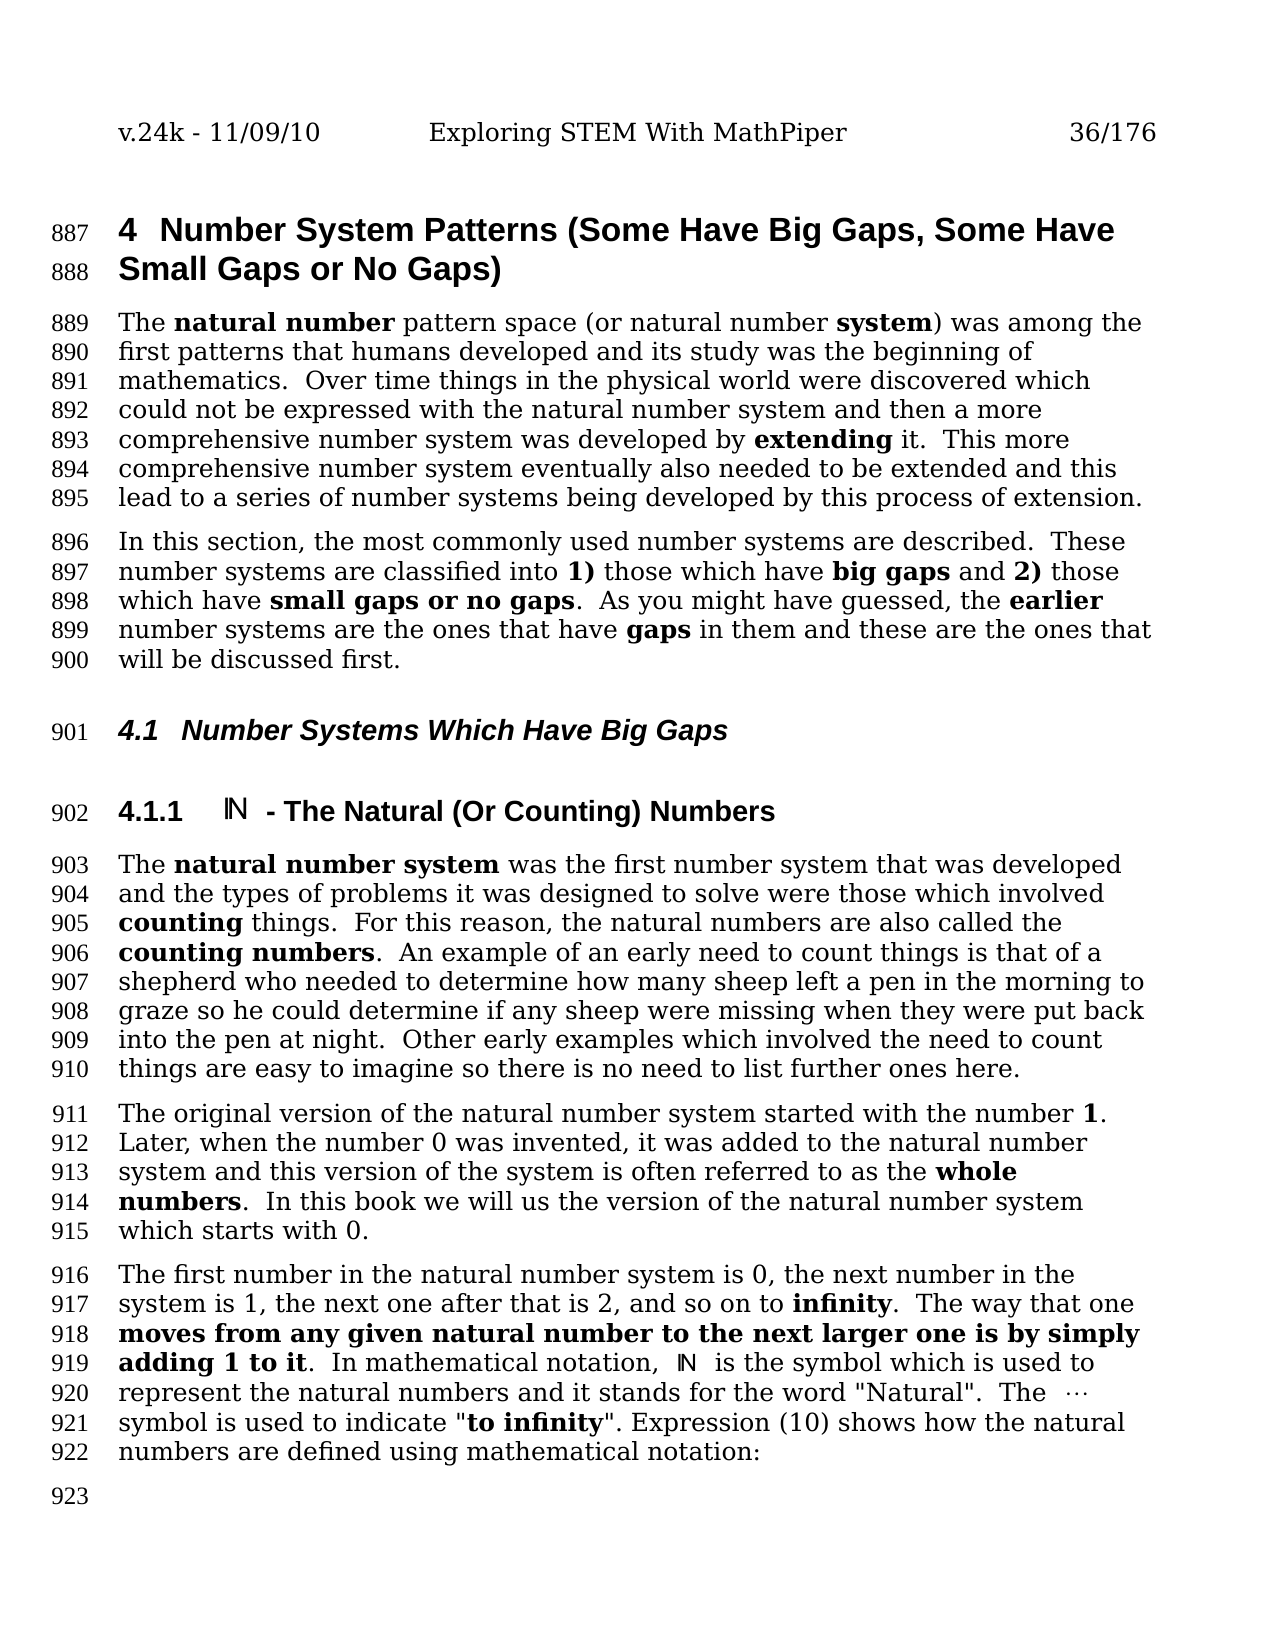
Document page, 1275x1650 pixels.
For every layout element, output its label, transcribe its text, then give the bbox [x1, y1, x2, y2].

text In this section, the most commonly used number systems are described. These number systems are classified into 1) those which have big gaps and 2) those which have small gaps or no gaps. As you might have guessed, the earlier number systems are the ones that have gaps in them and these are the ones that will be discussed first. [118, 528, 1157, 674]
text The original version of the natural number system started with the number 1. Later, when the number 0 was invented, it was added to the natural number system and this version of the system is often referred to as the whole numbers. In this book we will us the version of the natural number system which starts with 0. [118, 1099, 1157, 1245]
text The natural number pattern space (or natural number system) was among the first patterns that humans developed and its study was the beginning of mathematics. Over time things in the physical world were discovered which could not be expressed with the natural number system and then a more comprehensive number system was developed by extending it. This more comprehensive number system eventually also needed to be extended and this lead to a series of number systems being developed by this process of extension. [118, 308, 1157, 513]
subtitle - The Natural (Or Counting) Numbers [118, 792, 1157, 829]
text The first number in the natural number system is 0, the next number in the system is 1, the next one after that is 2, and so on to infinity. The way that one moves from any given natural number to the next larger one is by simply adding 1 to it. In mathematical notation,is the symbol which is used to represent the natural numbers and it stands for the word "Natural". Thesymbol is used to indicate "to infinity". Expression (10) shows how the natural numbers are defined using mathematical notation: [118, 1260, 1157, 1466]
text The natural number system was the first number system that was developed and the types of problems it was designed to solve were those which involved counting things. For this reason, the natural numbers are also called the counting numbers. An example of an early need to count things is that of a shepherd who needed to determine how many sheep left a pen in the morning to graze so he could determine if any sheep were missing when they were put back into the pen at night. Other early examples which involved the need to count things are easy to imagine so there is no need to list further ones here. [118, 850, 1157, 1084]
subtitle Number System Patterns (Some Have Big Gaps, Some Have Small Gaps or No Gaps) [118, 210, 1157, 287]
subtitle Number Systems Which Have Big Gaps [118, 713, 1157, 747]
